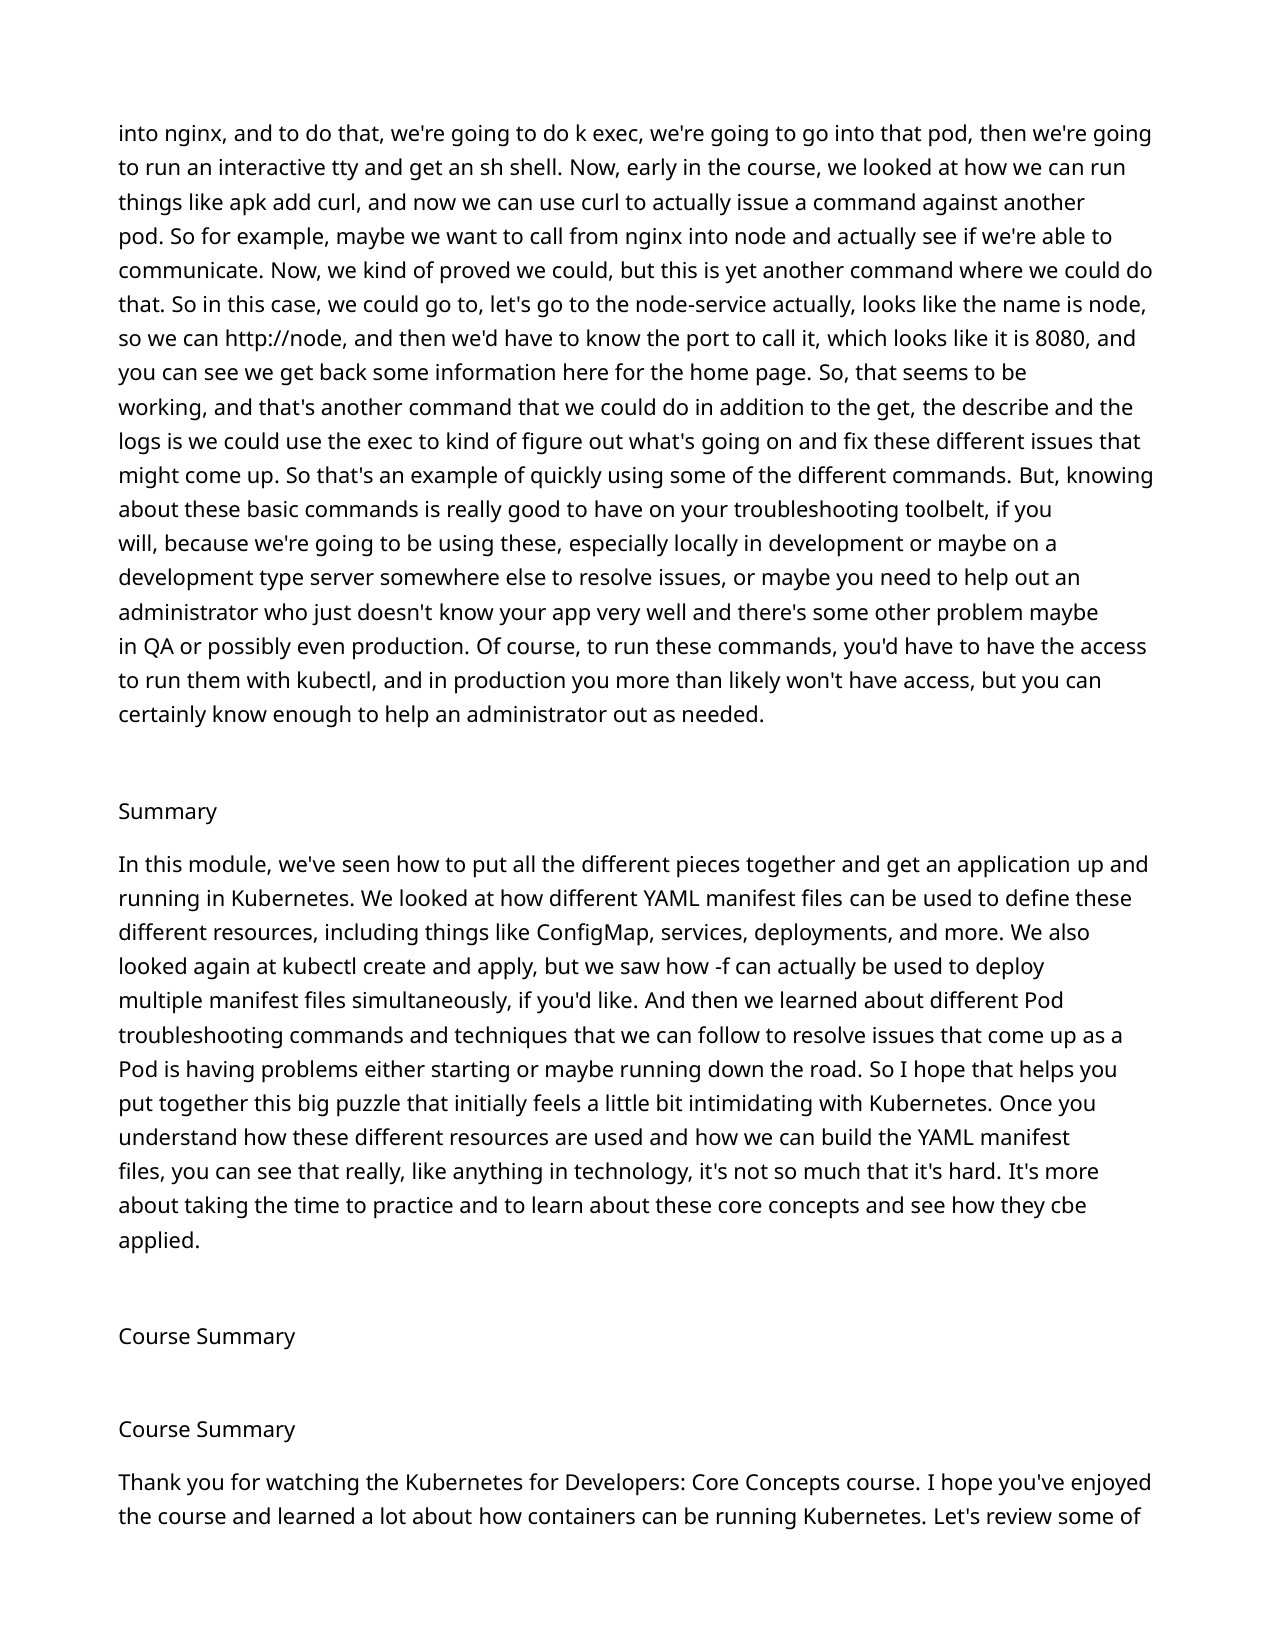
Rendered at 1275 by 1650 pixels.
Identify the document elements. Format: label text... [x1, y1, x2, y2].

subtitle Course Summary [118, 1321, 1157, 1351]
text Thank you for watching the Kubernetes for Developers: Core Concepts course. I hope you've enjoyed the course and learned a lot about how containers can be running Kubernetes. Let's review some of [118, 1467, 1157, 1531]
subtitle Summary [118, 796, 1157, 825]
subtitle Course Summary [118, 1414, 1157, 1443]
text into nginx, and to do that, we're going to do k exec, we're going to go into that pod, then we're going to run an interactive tty and get an sh shell. Now, early in the course, we looked at how we can run things like apk add curl, and now we can use curl to actually issue a command against another pod. So for example, maybe we want to call from nginx into node and actually see if we're able to communicate. Now, we kind of proved we could, but this is yet another command where we could do that. So in this case, we could go to, let's go to the node‑service actually, looks like the name is node, so we can http://node, and then we'd have to know the port to call it, which looks like it is 8080, and you can see we get back some information here for the home page. So, that seems to be working, and that's another command that we could do in addition to the get, the describe and the logs is we could use the exec to kind of figure out what's going on and fix these different issues that might come up. So that's an example of quickly using some of the different commands. But, knowing about these basic commands is really good to have on your troubleshooting toolbelt, if you will, because we're going to be using these, especially locally in development or maybe on a development type server somewhere else to resolve issues, or maybe you need to help out an administrator who just doesn't know your app very well and there's some other problem maybe in QA or possibly even production. Of course, to run these commands, you'd have to have the access to run them with kubectl, and in production you more than likely won't have access, but you can certainly know enough to help an administrator out as needed. [118, 118, 1157, 729]
text In this module, we've seen how to put all the different pieces together and get an application up and running in Kubernetes. We looked at how different YAML manifest files can be used to define these different resources, including things like ConfigMap, services, deployments, and more. We also looked again at kubectl create and apply, but we saw how ‑f can actually be used to deploy multiple manifest files simultaneously, if you'd like. And then we learned about different Pod troubleshooting commands and techniques that we can follow to resolve issues that come up as a Pod is having problems either starting or maybe running down the road. So I hope that helps you put together this big puzzle that initially feels a little bit intimidating with Kubernetes. Once you understand how these different resources are used and how we can build the YAML manifest files, you can see that really, like anything in technology, it's not so much that it's hard. It's more about taking the time to practice and to learn about these core concepts and see how they cbe applied. [118, 849, 1157, 1254]
